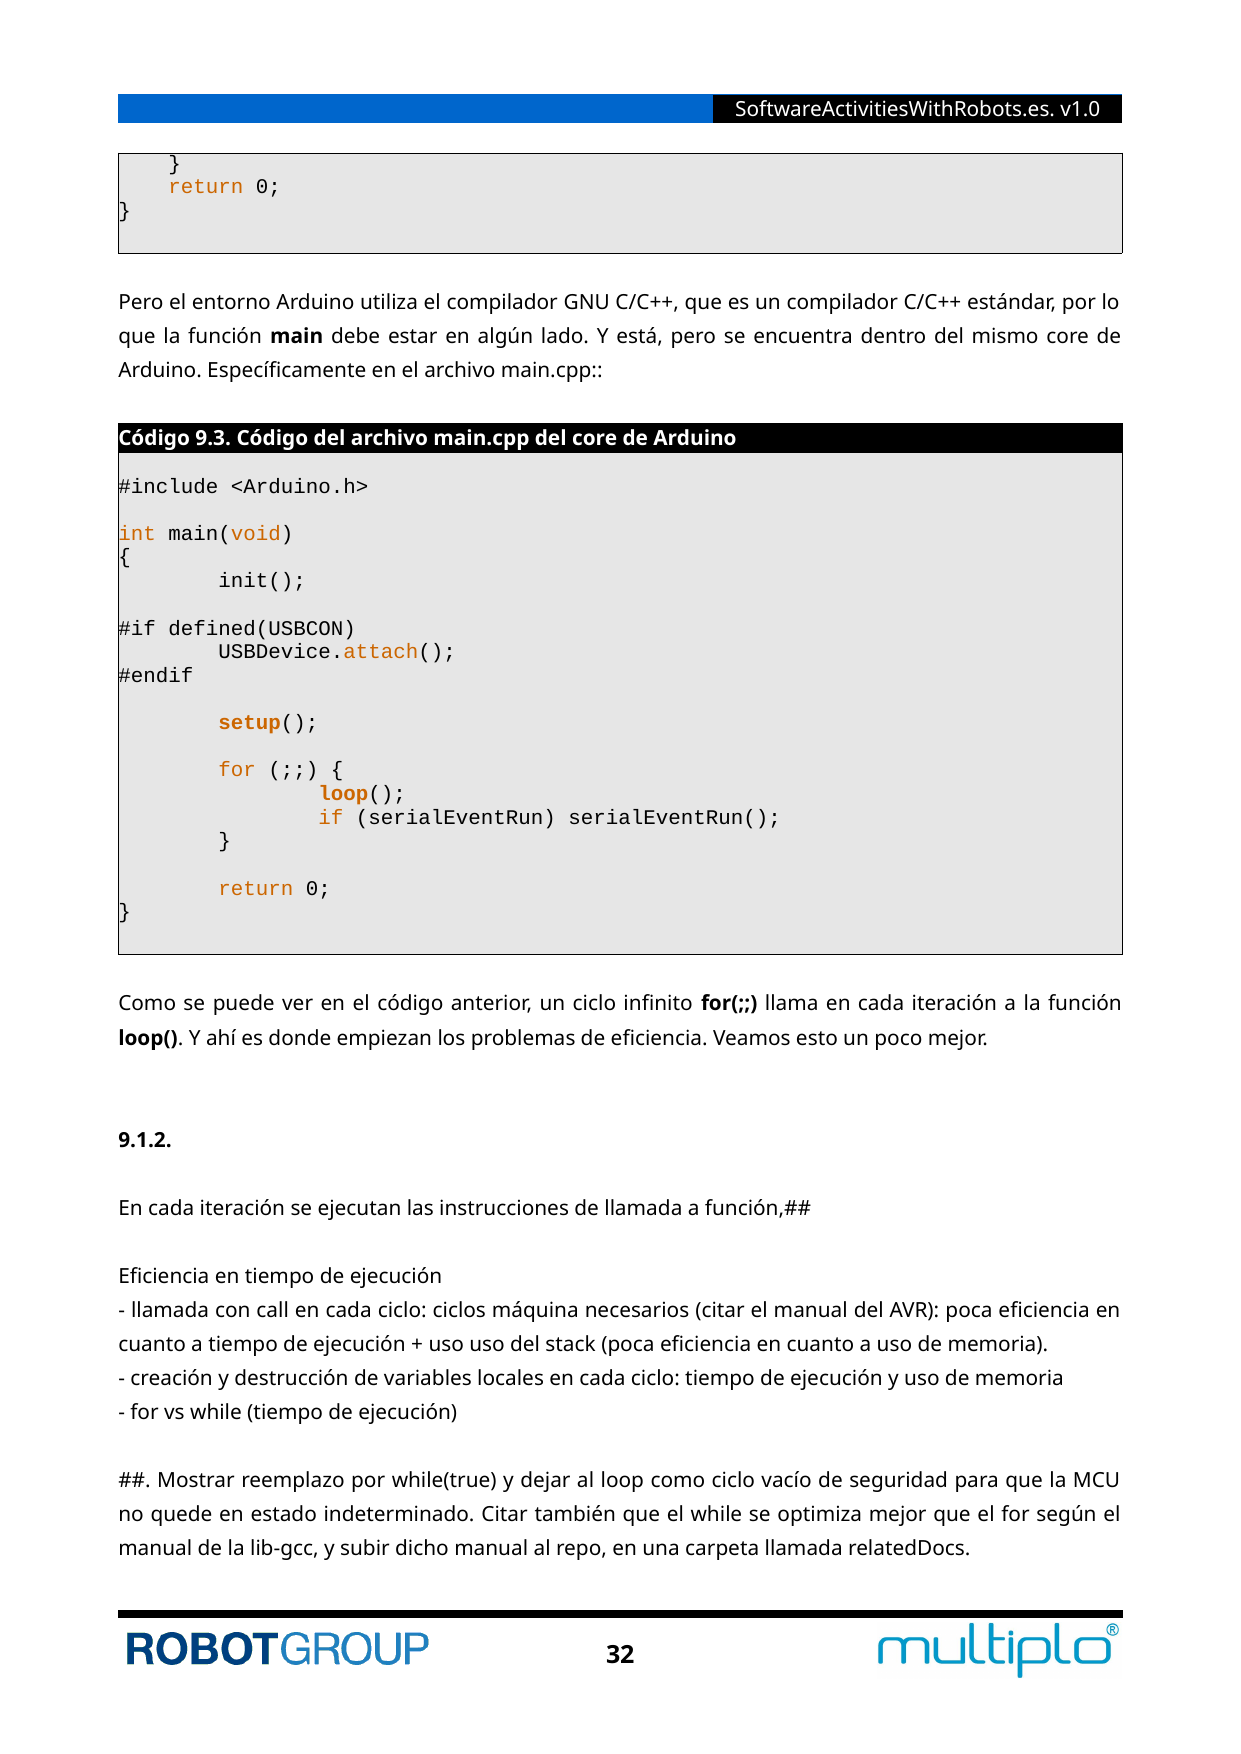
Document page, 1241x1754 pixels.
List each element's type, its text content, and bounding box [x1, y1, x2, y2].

table_cell } return 0; } [119, 154, 1122, 253]
text - creación y destrucción de variables locales en cada ciclo: tiempo de ejecución y uso de memoria [118, 1363, 1122, 1392]
text Pero el entorno Arduino utiliza el compilador GNU C/C++, que es un compilador C/C++ estándar, por lo que la función main debe estar en algún lado. Y está, pero se encuentra dentro del mismo core de Arduino. Específicamente en el archivo main.cpp:: [118, 287, 1122, 384]
text 9.1.2. [118, 1125, 1122, 1153]
text - llamada con call en cada ciclo: ciclos máquina necesarios (citar el manual del AVR): poca eficiencia en cuanto a tiempo de ejecución + uso uso del stack (poca eficiencia en cuanto a uso de memoria). [118, 1295, 1122, 1358]
table_cell #include <Arduino.h> int main(void) { init(); #if defined(USBCON) USBDevice.attach(); #endif setup(); for (;;) { loop(); if (serialEventRun) serialEventRun(); } return 0; } [119, 453, 1122, 954]
text Eficiencia en tiempo de ejecución [118, 1261, 1122, 1289]
picture [877, 1622, 1123, 1679]
picture [118, 1622, 434, 1673]
text ##. Mostrar reemplazo por while(true) y dejar al loop como ciclo vacío de seguridad para que la MCU no quede en estado indeterminado. Citar también que el while se optimiza mejor que el for según el manual de la lib-gcc, y subir dicho manual al repo, en una carpeta llamada relatedDocs. [118, 1465, 1122, 1562]
text - for vs while (tiempo de ejecución) [118, 1397, 1122, 1426]
text Como se puede ver en el código anterior, un ciclo infinito for(;;) llama en cada iteración a la función loop(). Y ahí es donde empiezan los problemas de eficiencia. Veamos esto un poco mejor. [118, 988, 1122, 1051]
text En cada iteración se ejecutan las instrucciones de llamada a función,## [118, 1193, 1122, 1221]
